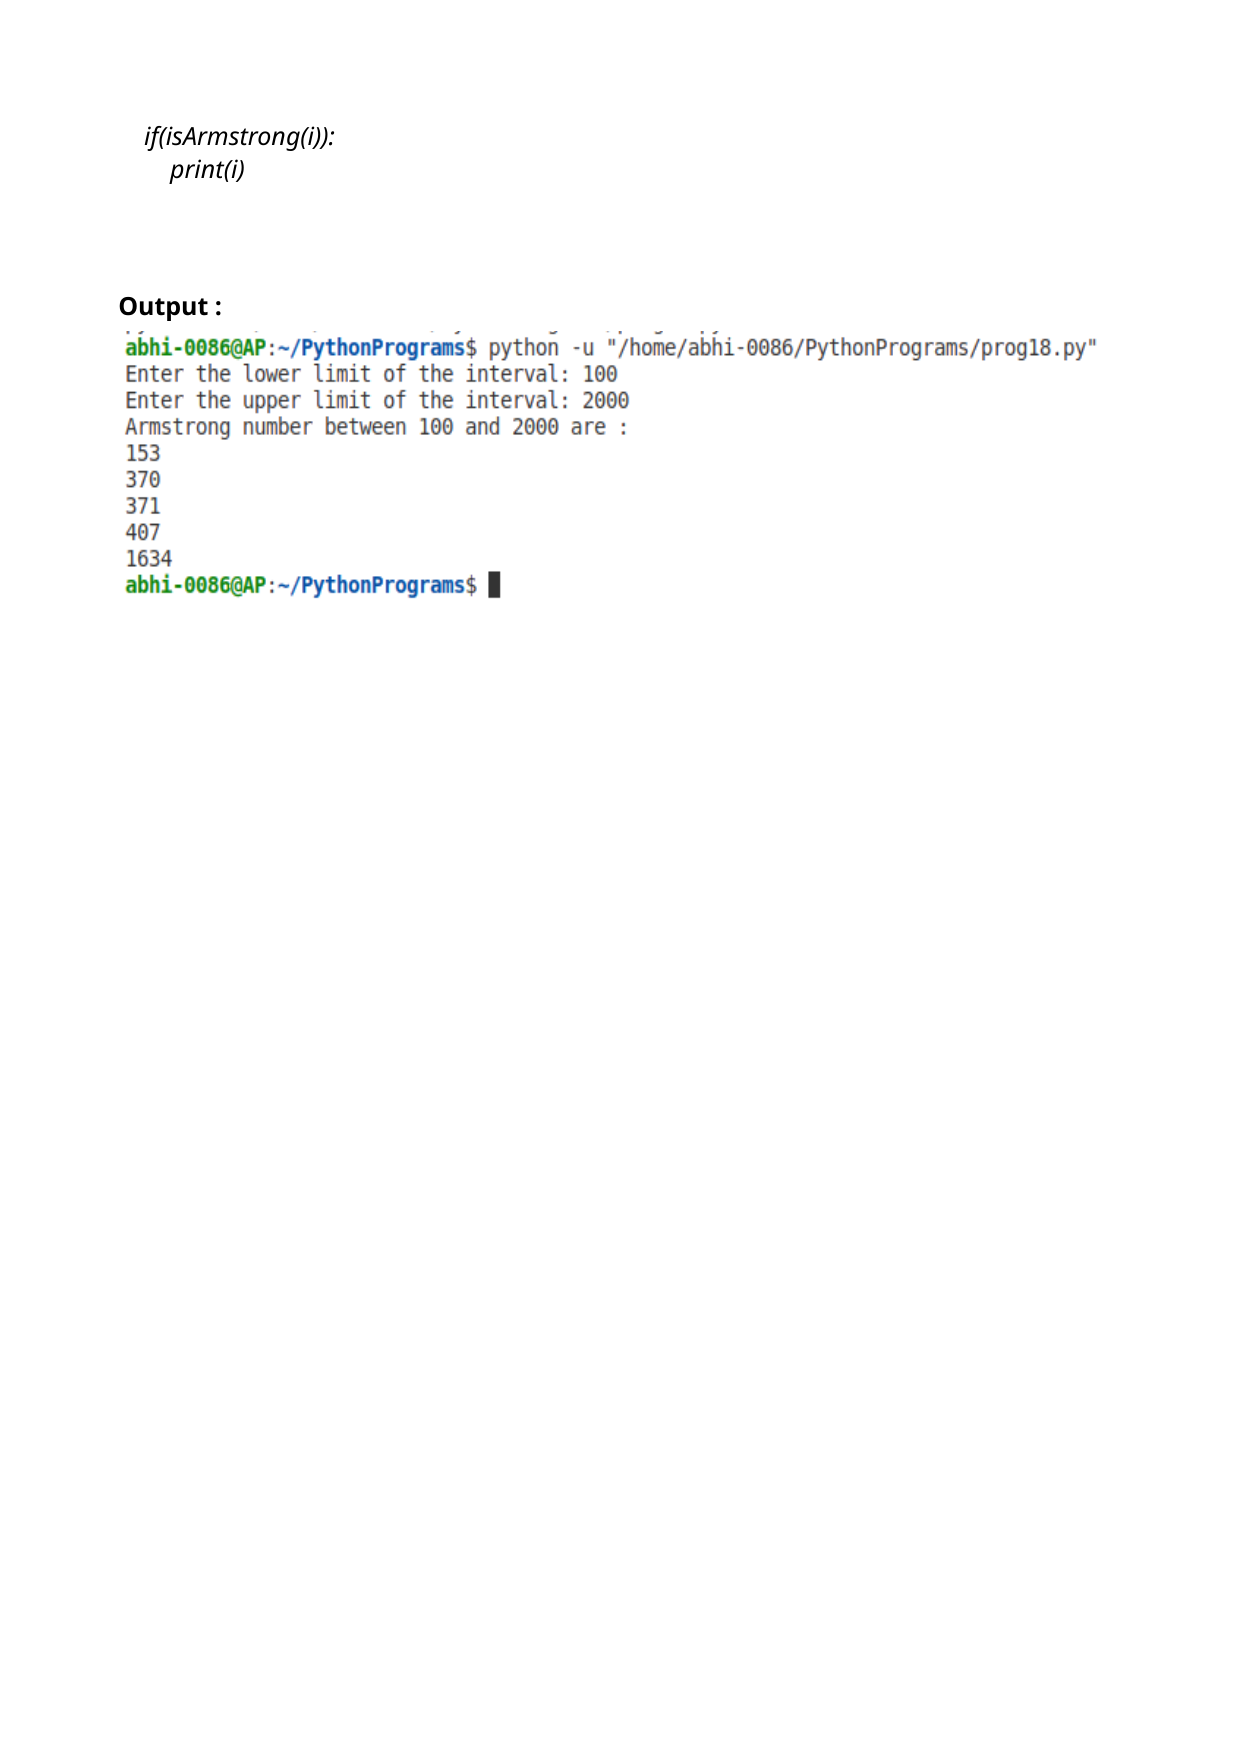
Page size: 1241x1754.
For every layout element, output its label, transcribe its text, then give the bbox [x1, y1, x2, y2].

text Output : [118, 288, 1122, 322]
text print(i) [118, 152, 1122, 186]
text if(isArmstrong(i)): [118, 118, 1122, 152]
picture [118, 331, 1123, 613]
